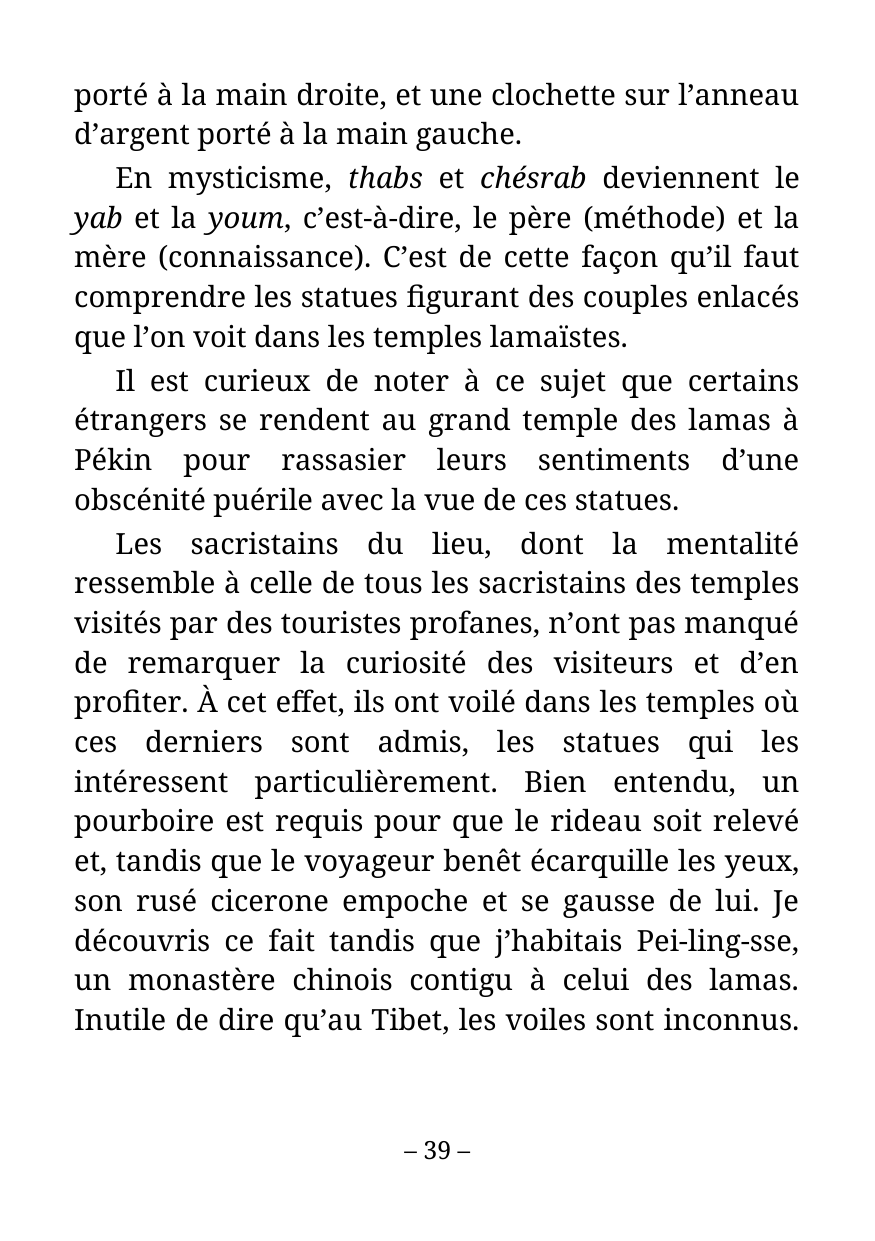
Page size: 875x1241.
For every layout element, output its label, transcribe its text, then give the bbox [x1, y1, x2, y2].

text porté à la main droite, et une clochette sur l’anneau d’argent porté à la main gauche. [74, 74, 800, 153]
text En mysticisme, thabs et chésrab deviennent le yab et la youm, c’est-à-dire, le père (méthode) et la mère (connaissance). C’est de cette façon qu’il faut comprendre les statues figurant des couples enlacés que l’on voit dans les temples lamaïstes. [74, 157, 800, 356]
text Les sacristains du lieu, dont la mentalité ressemble à celle de tous les sacristains des temples visités par des touristes profanes, n’ont pas manqué de remarquer la curiosité des visiteurs et d’en profiter. À cet effet, ils ont voilé dans les temples où ces derniers sont admis, les statues qui les intéressent particulièrement. Bien entendu, un pourboire est requis pour que le rideau soit relevé et, tandis que le voyageur benêt écarquille les yeux, son rusé cicerone empoche et se gausse de lui. Je découvris ce fait tandis que j’habitais Pei-ling-sse, un monastère chinois contigu à celui des lamas. Inutile de dire qu’au Tibet, les voiles sont inconnus. [74, 523, 800, 1039]
text Il est curieux de noter à ce sujet que certains étrangers se rendent au grand temple des lamas à Pékin pour rassasier leurs sentiments d’une obscénité puérile avec la vue de ces statues. [74, 360, 800, 519]
